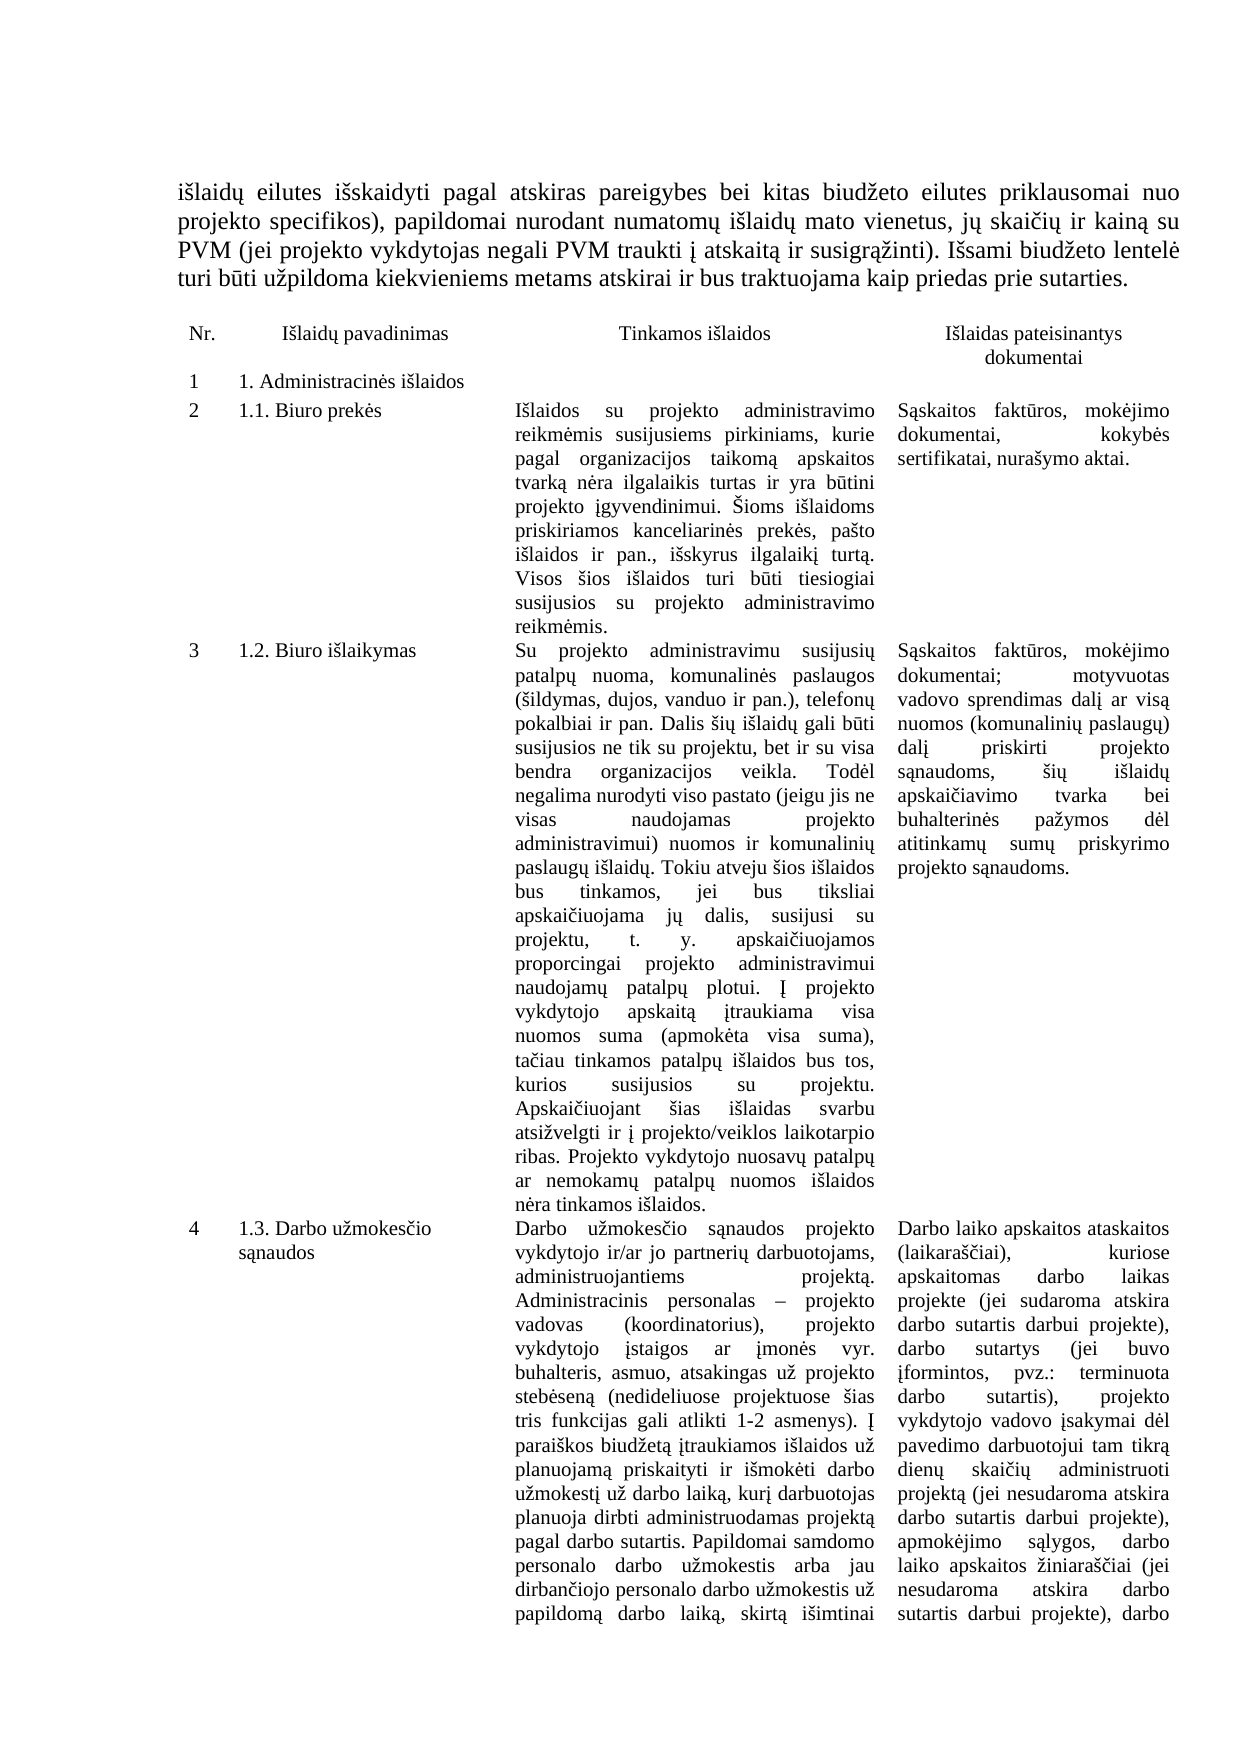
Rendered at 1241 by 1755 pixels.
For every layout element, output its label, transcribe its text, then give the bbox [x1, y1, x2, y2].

table_cell 1.3. Darbo užmokesčio sąnaudos [227, 1216, 503, 1625]
table_cell Išlaidos su projekto administravimo reikmėmis susijusiems pirkiniams, kurie pagal organizacijos taikomą apskaitos tvarką nėra ilgalaikis turtas ir yra būtini projekto įgyvendinimui. Šioms išlaidoms priskiriamos kanceliarinės prekės, pašto išlaidos ir pan., išskyrus ilgalaikį turtą. Visos šios išlaidos turi būti tiesiogiai susijusios su projekto administravimo reikmėmis. [504, 398, 886, 638]
table_cell [504, 369, 886, 398]
text išlaidų eilutes išskaidyti pagal atskiras pareigybes bei kitas biudžeto eilutes priklausomai nuo projekto specifikos), papildomai nurodant numatomų išlaidų mato vienetus, jų skaičių ir kainą su PVM (jei projekto vykdytojas negali PVM traukti į atskaitą ir susigrąžinti). Išsami biudžeto lentelė turi būti užpildoma kiekvieniems metams atskirai ir bus traktuojama kaip priedas prie sutarties. [177, 177, 1181, 292]
table_cell Darbo laiko apskaitos ataskaitos (laikaraščiai), kuriose apskaitomas darbo laikas projekte (jei sudaroma atskira darbo sutartis darbui projekte), darbo sutartys (jei buvo įformintos, pvz.: terminuota darbo sutartis), projekto vykdytojo vadovo įsakymai dėl pavedimo darbuotojui tam tikrą dienų skaičių administruoti projektą (jei nesudaroma atskira darbo sutartis darbui projekte), apmokėjimo sąlygos, darbo laiko apskaitos žiniaraščiai (jei nesudaroma atskira darbo sutartis darbui projekte), darbo [886, 1216, 1181, 1625]
table_cell Sąskaitos faktūros, mokėjimo dokumentai, kokybės sertifikatai, nurašymo aktai. [886, 398, 1181, 638]
table_cell Su projekto administravimu susijusių patalpų nuoma, komunalinės paslaugos (šildymas, dujos, vanduo ir pan.), telefonų pokalbiai ir pan. Dalis šių išlaidų gali būti susijusios ne tik su projektu, bet ir su visa bendra organizacijos veikla. Todėl negalima nurodyti viso pastato (jeigu jis ne visas naudojamas projekto administravimui) nuomos ir komunalinių paslaugų išlaidų. Tokiu atveju šios išlaidos bus tinkamos, jei bus tiksliai apskaičiuojama jų dalis, susijusi su projektu, t. y. apskaičiuojamos proporcingai projekto administravimui naudojamų patalpų plotui. Į projekto vykdytojo apskaitą įtraukiama visa nuomos suma (apmokėta visa suma), tačiau tinkamos patalpų išlaidos bus tos, kurios susijusios su projektu. Apskaičiuojant šias išlaidas svarbu atsižvelgti ir į projekto/veiklos laikotarpio ribas. Projekto vykdytojo nuosavų patalpų ar nemokamų patalpų nuomos išlaidos nėra tinkamos išlaidos. [504, 639, 886, 1216]
table_cell 1. Administracinės išlaidos [227, 369, 503, 398]
table_header Išlaidas pateisinantys dokumentai [886, 321, 1181, 369]
table_header Tinkamos išlaidos [504, 321, 886, 369]
table_cell 1.2. Biuro išlaikymas [227, 639, 503, 1216]
table_cell Sąskaitos faktūros, mokėjimo dokumentai; motyvuotas vadovo sprendimas dalį ar visą nuomos (komunalinių paslaugų) dalį priskirti projekto sąnaudoms, šių išlaidų apskaičiavimo tvarka bei buhalterinės pažymos dėl atitinkamų sumų priskyrimo projekto sąnaudoms. [886, 639, 1181, 1216]
table_header Išlaidų pavadinimas [227, 321, 503, 369]
table_cell 2 [177, 398, 227, 638]
table_cell Darbo užmokesčio sąnaudos projekto vykdytojo ir/ar jo partnerių darbuotojams, administruojantiems projektą. Administracinis personalas – projekto vadovas (koordinatorius), projekto vykdytojo įstaigos ar įmonės vyr. buhalteris, asmuo, atsakingas už projekto stebėseną (nedideliuose projektuose šias tris funkcijas gali atlikti 1-2 asmenys). Į paraiškos biudžetą įtraukiamos išlaidos už planuojamą priskaityti ir išmokėti darbo užmokestį už darbo laiką, kurį darbuotojas planuoja dirbti administruodamas projektą pagal darbo sutartis. Papildomai samdomo personalo darbo užmokestis arba jau dirbančiojo personalo darbo užmokestis už papildomą darbo laiką, skirtą išimtinai [504, 1216, 886, 1625]
table_cell [886, 369, 1181, 398]
table_cell 1 [177, 369, 227, 398]
table_cell 4 [177, 1216, 227, 1625]
table_cell 1.1. Biuro prekės [227, 398, 503, 638]
table_cell 3 [177, 639, 227, 1216]
table_header Nr. [177, 321, 227, 369]
